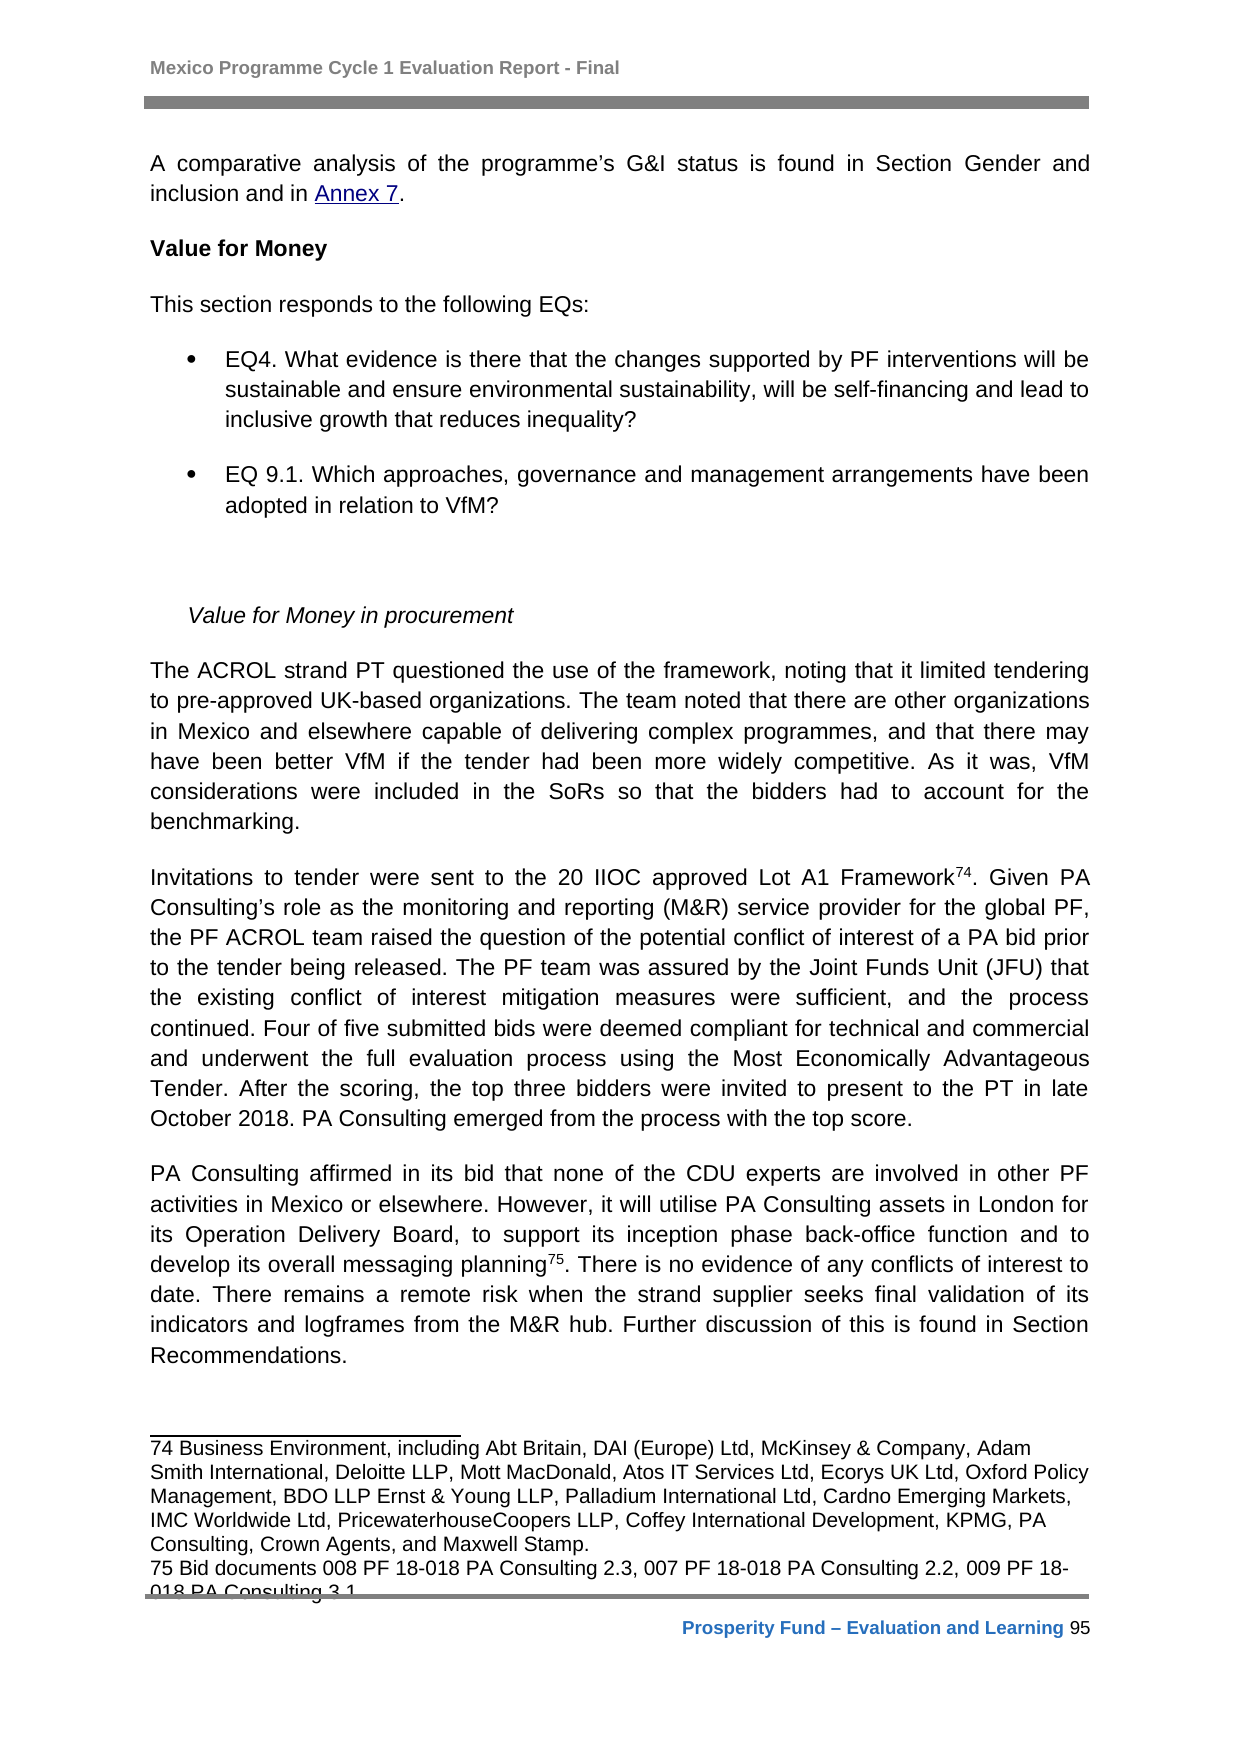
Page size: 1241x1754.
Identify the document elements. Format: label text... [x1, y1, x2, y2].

text Business Environment, including Abt Britain, DAI (Europe) Ltd, McKinsey & Company, Adam Smith International, Deloitte LLP, Mott MacDonald, Atos IT Services Ltd, Ecorys UK Ltd, Oxford Policy Management, BDO LLP Ernst & Young LLP, Palladium International Ltd, Cardno Emerging Markets, IMC Worldwide Ltd, PricewaterhouseCoopers LLP, Coffey International Development, KPMG, PA Consulting, Crown Agents, and Maxwell Stamp. [150, 1436, 1090, 1556]
text The ACROL strand PT questioned the use of the framework, noting that it limited tendering to pre-approved UK-based organizations. The team noted that there are other organizations in Mexico and elsewhere capable of delivering complex programmes, and that there may have been better VfM if the tender had been more widely competitive. As it was, VfM considerations were included in the SoRs so that the bidders had to account for the benchmarking. [150, 657, 1090, 835]
list EQ4. What evidence is there that the changes supported by PF interventions will be sustainable and ensure environmental sustainability, will be self-financing and lead to inclusive growth that reduces inequality? [187, 346, 1090, 433]
text This section responds to the following EQs: [150, 291, 1090, 317]
text Invitations to tender were sent to the 20 IIOC approved Lot A1 Framework. Given PA Consulting’s role as the monitoring and reporting (M&R) service provider for the global PF, the PF ACROL team raised the question of the potential conflict of interest of a PA bid prior to the tender being released. The PF team was assured by the Joint Funds Unit (JFU) that the existing conflict of interest mitigation measures were sufficient, and the process continued. Four of five submitted bids were deemed compliant for technical and commercial and underwent the full evaluation process using the Most Economically Advantageous Tender. After the scoring, the top three bidders were invited to present to the PT in late October 2018. PA Consulting emerged from the process with the top score. [150, 863, 1090, 1132]
list EQ 9.1. Which approaches, governance and management arrangements have been adopted in relation to VfM? [187, 461, 1090, 518]
text Value for Money [150, 235, 1090, 262]
list Value for Money in procurement [187, 602, 1090, 628]
text PA Consulting affirmed in its bid that none of the CDU experts are involved in other PF activities in Mexico or elsewhere. However, it will utilise PA Consulting assets in London for its Operation Delivery Board, to support its inception phase back-office function and to develop its overall messaging planning. There is no evidence of any conflicts of interest to date. There remains a remote risk when the strand supplier seeks final validation of its indicators and logframes from the M&R hub. Further discussion of this is found in Section 9. [150, 1160, 1090, 1368]
text Bid documents 008 PF 18-018 PA Consulting 2.3, 007 PF 18-018 PA Consulting 2.2, 009 PF 18-018 PA Consulting 3.1 [150, 1556, 1090, 1604]
text A comparative analysis of the programme’s G&I status is found in Section 6.1 and in Annex 7. [150, 150, 1090, 207]
